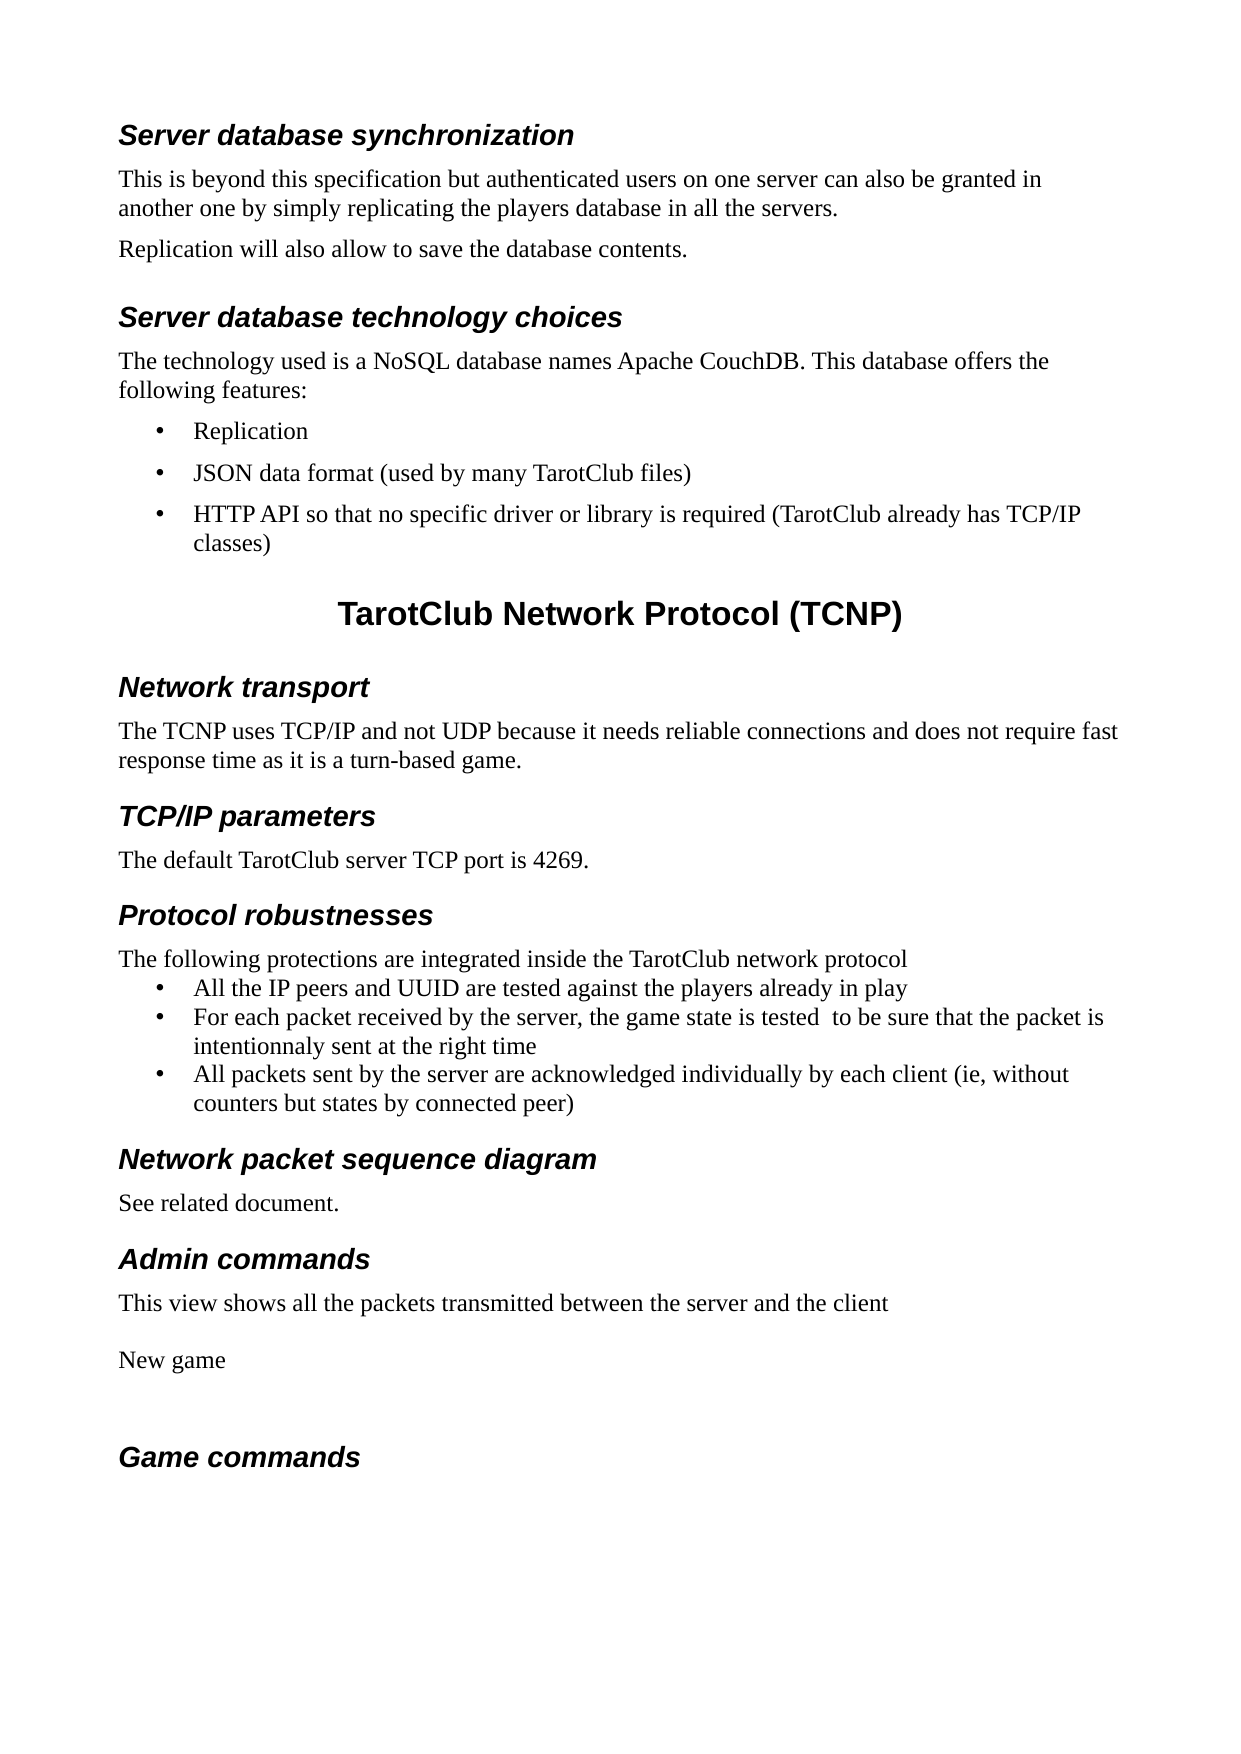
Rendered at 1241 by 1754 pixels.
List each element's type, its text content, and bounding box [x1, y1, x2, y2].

list All packets sent by the server are acknowledged individually by each client (ie, without counters but states by connected peer) [156, 1059, 1122, 1117]
subtitle Network packet sequence diagram [118, 1142, 1122, 1176]
list All the IP peers and UUID are tested against the players already in play [156, 973, 1122, 1002]
text This view shows all the packets transmitted between the server and the client [118, 1288, 1122, 1317]
subtitle Protocol robustnesses [118, 898, 1122, 932]
text See related document. [118, 1188, 1122, 1217]
text The technology used is a NoSQL database names Apache CouchDB. This database offers the following features: [118, 346, 1122, 404]
text This is beyond this specification but authenticated users on one server can also be granted in another one by simply replicating the players database in all the servers. [118, 164, 1122, 222]
subtitle Game commands [118, 1440, 1122, 1474]
text New game [118, 1345, 1122, 1374]
text Replication will also allow to save the database contents. [118, 234, 1122, 263]
list For each packet received by the server, the game state is tested to be sure that the packet is intentionnaly sent at the right time [156, 1002, 1122, 1059]
subtitle TCP/IP parameters [118, 799, 1122, 832]
text The following protections are integrated inside the TarotClub network protocol [118, 944, 1122, 973]
subtitle Network transport [118, 670, 1122, 704]
list Replication [156, 416, 1122, 445]
list HTTP API so that no specific driver or library is required (TarotClub already has TCP/IP classes) [156, 499, 1122, 556]
text The TCNP uses TCP/IP and not UDP because it needs reliable connections and does not require fast response time as it is a turn-based game. [118, 716, 1122, 774]
subtitle Server database technology choices [118, 300, 1122, 334]
subtitle TarotClub Network Protocol (TCNP) [118, 594, 1122, 633]
list JSON data format (used by many TarotClub files) [156, 458, 1122, 486]
text The default TarotClub server TCP port is 4269. [118, 845, 1122, 873]
subtitle Server database synchronization [118, 118, 1122, 152]
subtitle Admin commands [118, 1242, 1122, 1275]
